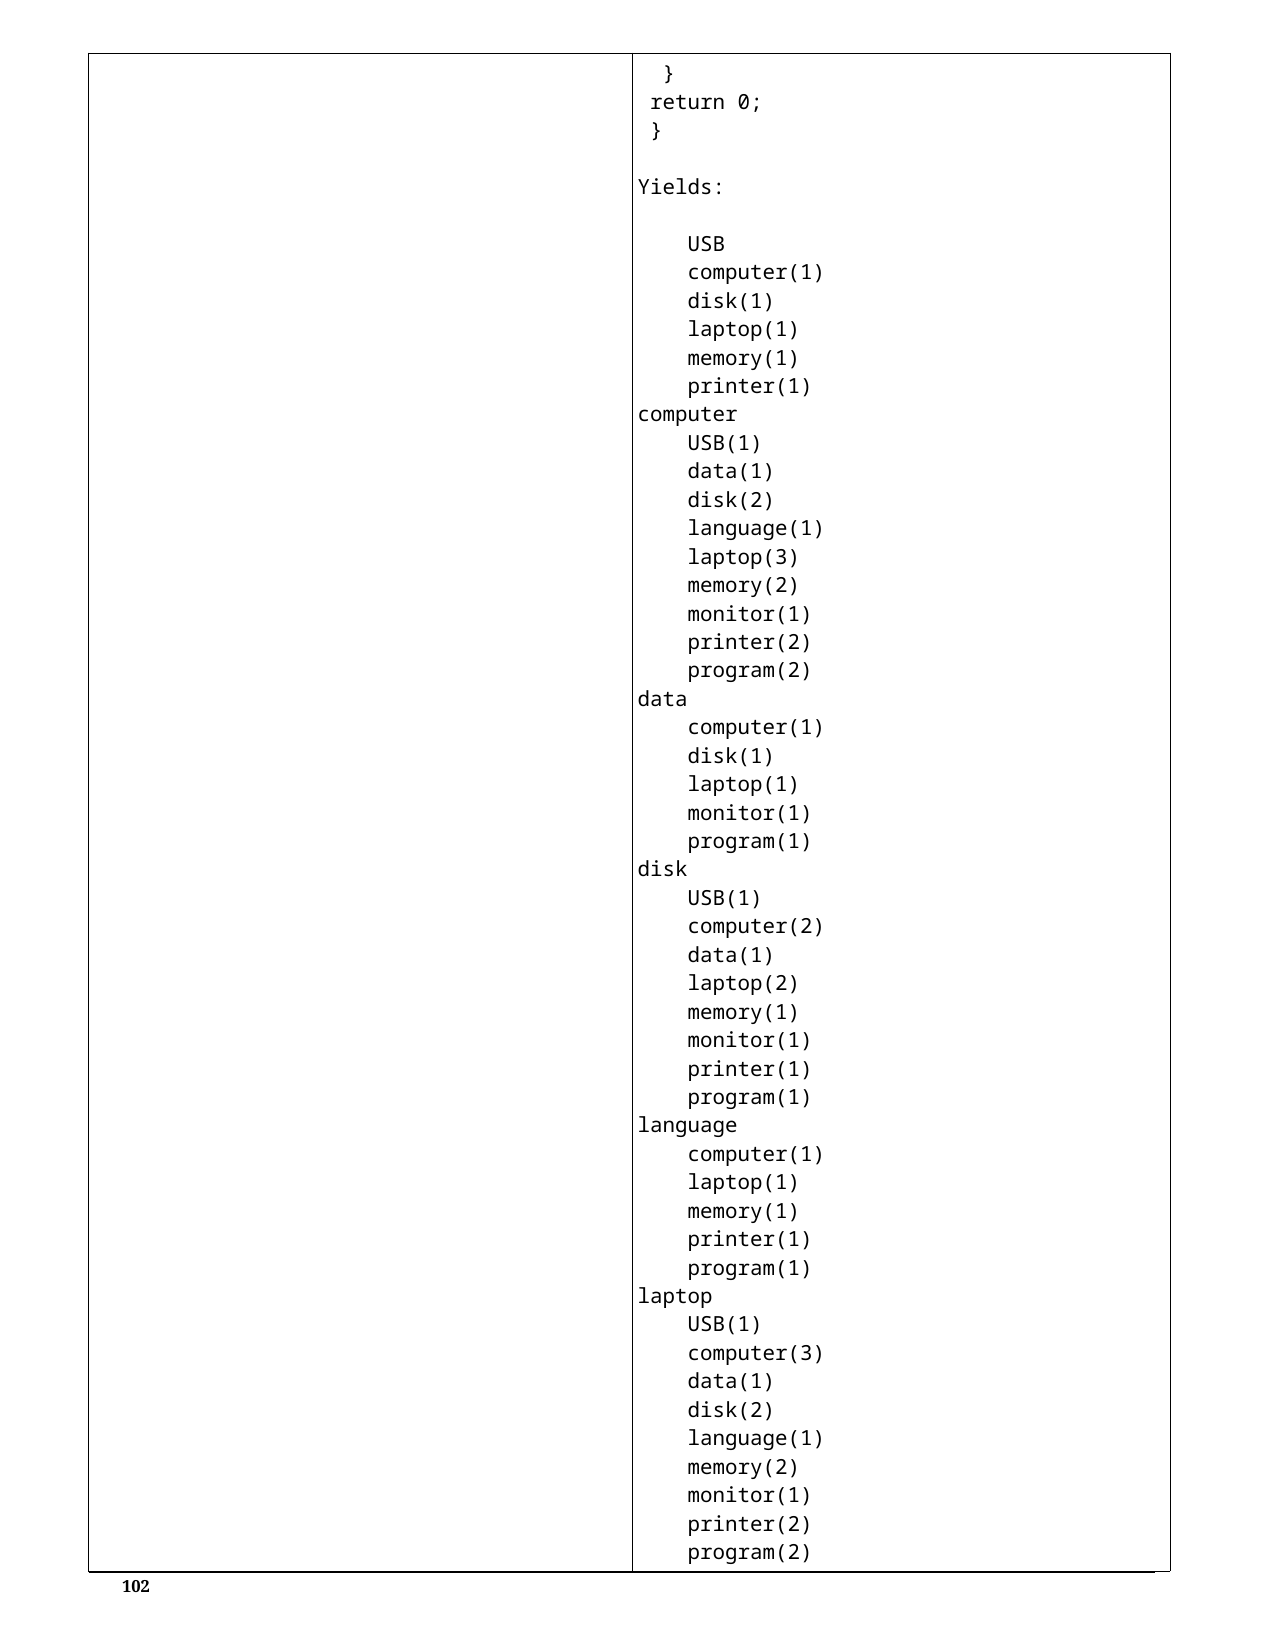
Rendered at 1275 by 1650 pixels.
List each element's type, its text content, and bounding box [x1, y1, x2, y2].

table_cell } return 0; } Yields: USB computer(1) disk(1) laptop(1) memory(1) printer(1) computer USB(1) data(1) disk(2) language(1) laptop(3) memory(2) monitor(1) printer(2) program(2) data computer(1) disk(1) laptop(1) monitor(1) program(1) disk USB(1) computer(2) data(1) laptop(2) memory(1) monitor(1) printer(1) program(1) language computer(1) laptop(1) memory(1) printer(1) program(1) laptop USB(1) computer(3) data(1) disk(2) language(1) memory(2) monitor(1) printer(2) program(2) [633, 54, 1170, 1571]
table_cell [89, 54, 632, 1571]
